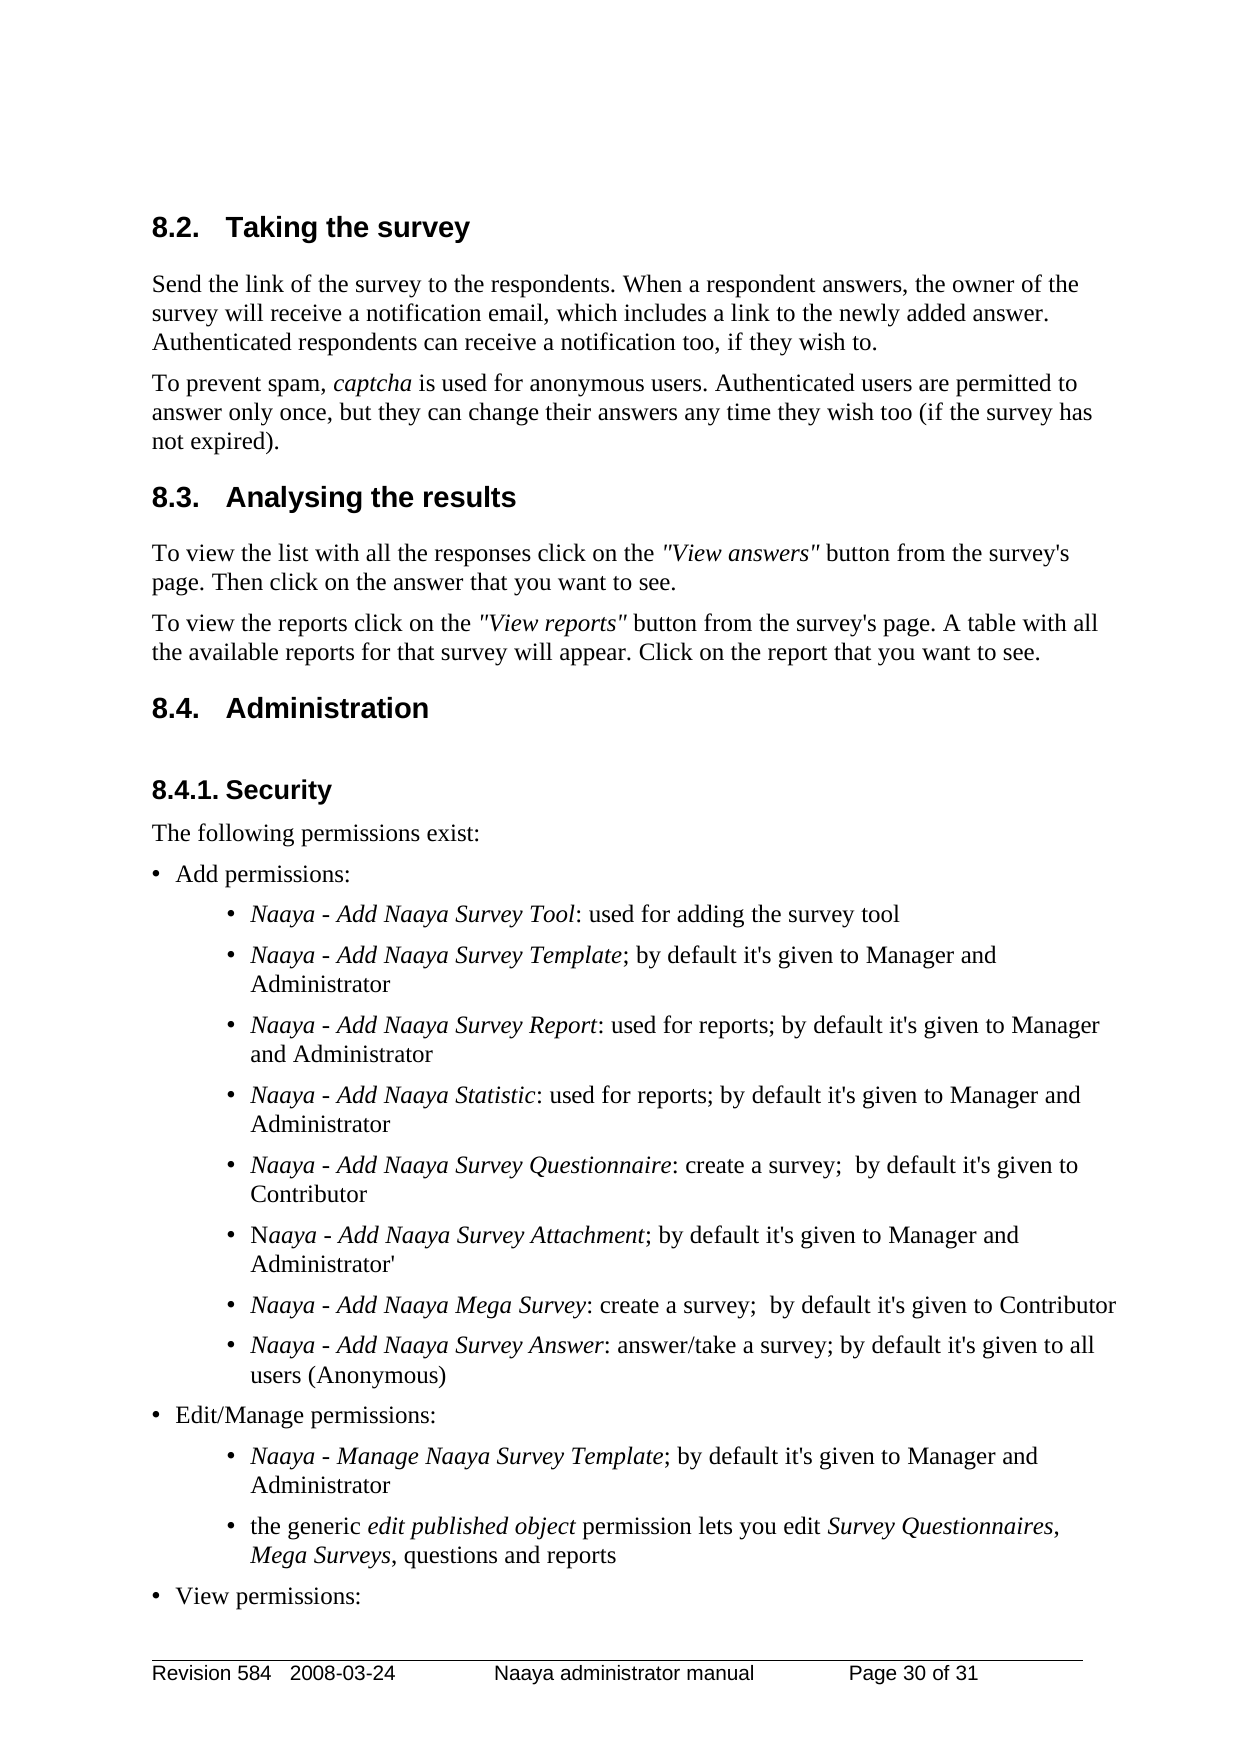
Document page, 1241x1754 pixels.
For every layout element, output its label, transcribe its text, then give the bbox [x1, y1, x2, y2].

subtitle Taking the survey [152, 210, 1120, 244]
list View permissions: [152, 1581, 1120, 1610]
list Naaya - Add Naaya Survey Template; by default it's given to Manager and Administrator [227, 940, 1120, 998]
list Naaya - Add Naaya Survey Questionnaire: create a survey; by default it's given to Contributor [227, 1150, 1120, 1208]
subtitle Security [152, 774, 1120, 805]
list Naaya - Add Naaya Survey Answer: answer/take a survey; by default it's given to all users (Anonymous) [227, 1330, 1120, 1388]
text To view the list with all the responses click on the "View answers" button from the survey's page. Then click on the answer that you want to see. [152, 538, 1120, 596]
subtitle Analysing the results [152, 479, 1120, 513]
list Add permissions: [152, 858, 1120, 887]
text To prevent spam, captcha is used for anonymous users. Authenticated users are permitted to answer only once, but they can change their answers any time they wish too (if the survey has not expired). [152, 368, 1120, 455]
text The following permissions exist: [152, 818, 1120, 847]
list the generic edit published object permission lets you edit Survey Questionnaires, Mega Surveys, questions and reports [227, 1511, 1120, 1569]
subtitle Administration [152, 691, 1120, 724]
list Edit/Manage permissions: [152, 1400, 1120, 1429]
list Naaya - Add Naaya Mega Survey: create a survey; by default it's given to Contributor [227, 1289, 1120, 1319]
list Naaya - Add Naaya Survey Report: used for reports; by default it's given to Manager and Administrator [227, 1010, 1120, 1068]
list Naaya - Add Naaya Survey Attachment; by default it's given to Manager and Administrator' [227, 1220, 1120, 1278]
text To view the reports click on the "View reports" button from the survey's page. A table with all the available reports for that survey will appear. Click on the report that you want to see. [152, 608, 1120, 666]
list Naaya - Manage Naaya Survey Template; by default it's given to Manager and Administrator [227, 1441, 1120, 1499]
text Send the link of the survey to the respondents. When a respondent answers, the owner of the survey will receive a notification email, which includes a link to the newly added answer. Authenticated respondents can receive a notification too, if they wish to. [152, 269, 1120, 356]
list Naaya - Add Naaya Statistic: used for reports; by default it's given to Manager and Administrator [227, 1080, 1120, 1138]
list Naaya - Add Naaya Survey Tool: used for adding the survey tool [227, 899, 1120, 928]
